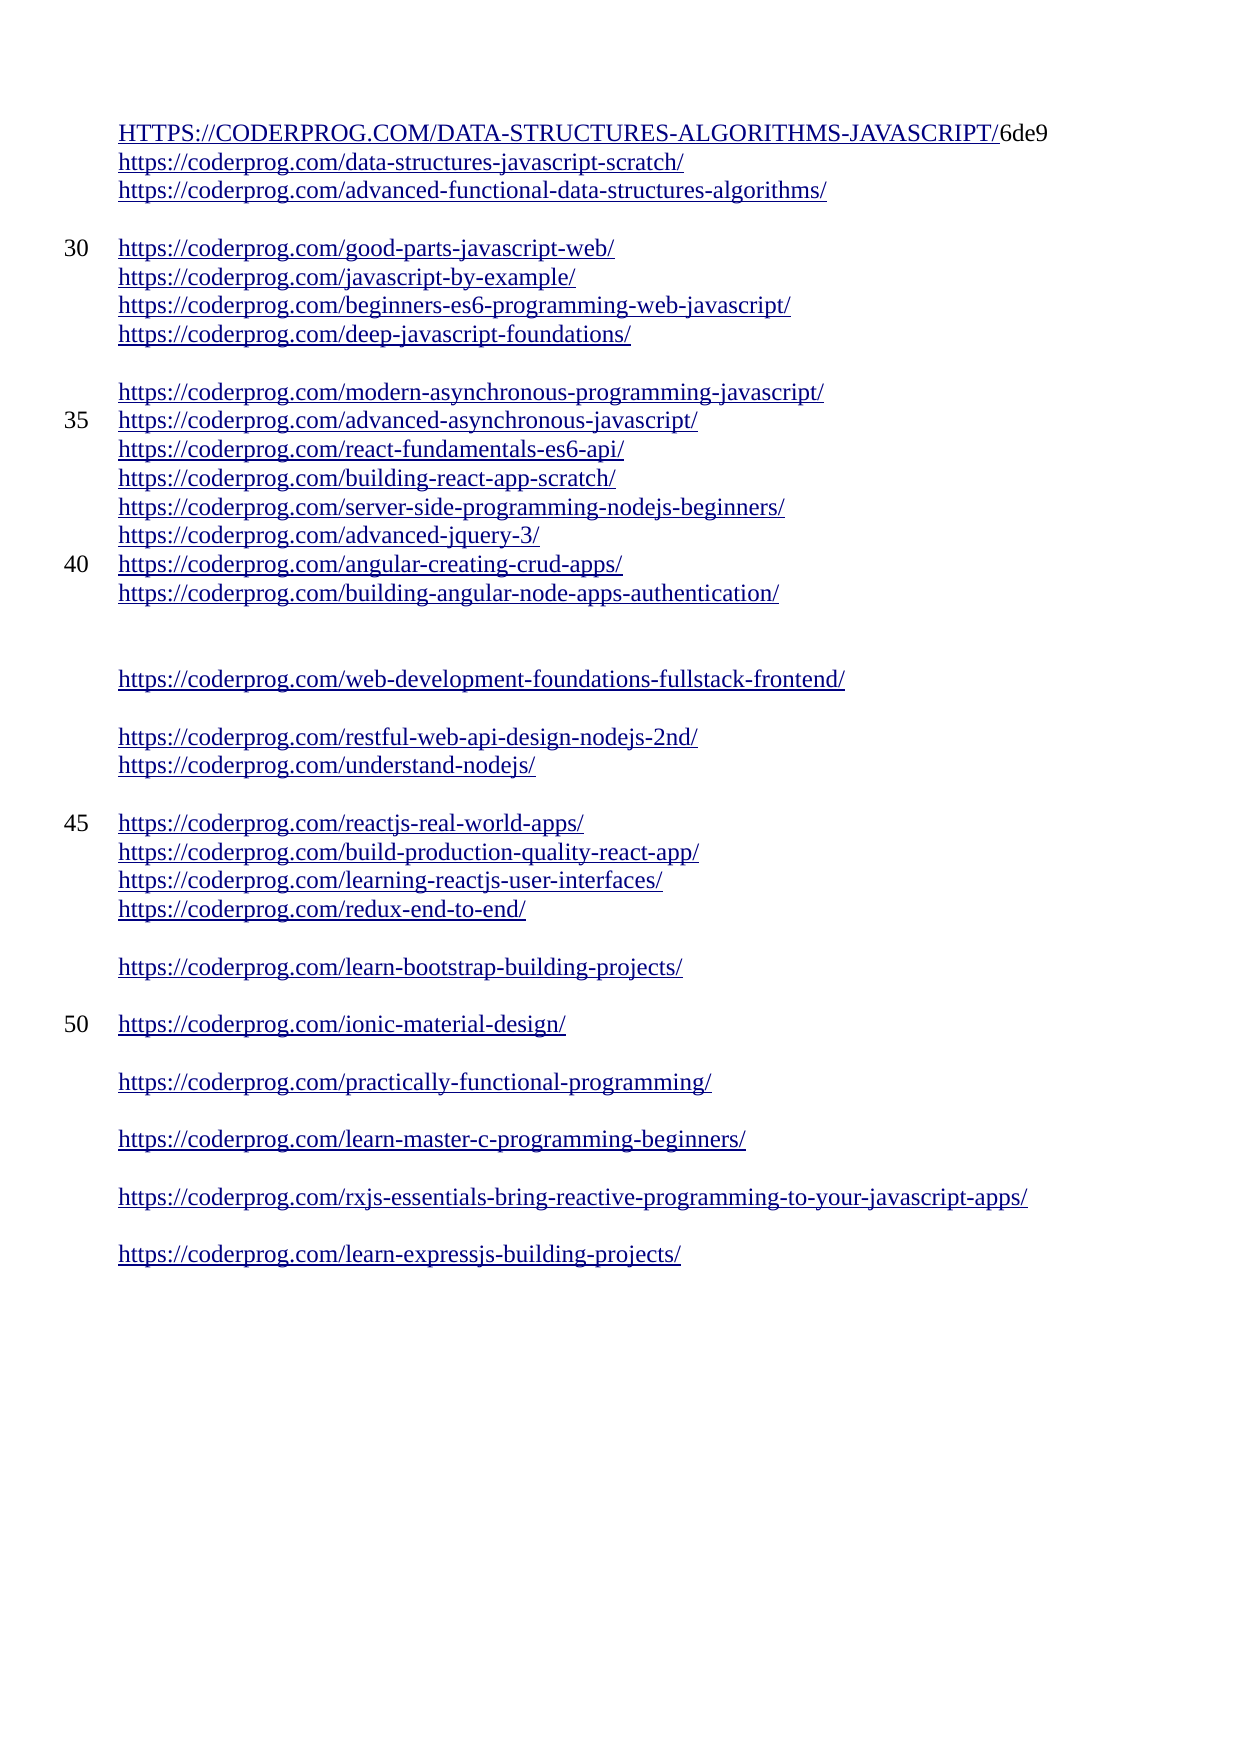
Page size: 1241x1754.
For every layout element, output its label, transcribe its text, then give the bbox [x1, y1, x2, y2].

text https://coderprog.com/good-parts-javascript-web/ [118, 233, 1122, 262]
text https://coderprog.com/understand-nodejs/ [118, 751, 1122, 779]
text https://coderprog.com/angular-creating-crud-apps/ [118, 549, 1122, 578]
text https://coderprog.com/reactjs-real-world-apps/ [118, 808, 1122, 837]
text https://coderprog.com/beginners-es6-programming-web-javascript/ [118, 291, 1122, 319]
text https://coderprog.com/building-angular-node-apps-authentication/ [118, 578, 1122, 607]
text https://coderprog.com/advanced-jquery-3/ [118, 521, 1122, 549]
text HTTPS://CODERPROG.COM/DATA-STRUCTURES-ALGORITHMS-JAVASCRIPT/6de9 [118, 118, 1122, 147]
text https://coderprog.com/practically-functional-programming/ [118, 1067, 1122, 1096]
text https://coderprog.com/javascript-by-example/ [118, 262, 1122, 291]
text https://coderprog.com/redux-end-to-end/ [118, 894, 1122, 923]
text https://coderprog.com/restful-web-api-design-nodejs-2nd/ [118, 722, 1122, 751]
text https://coderprog.com/learning-reactjs-user-interfaces/ [118, 866, 1122, 894]
text https://coderprog.com/advanced-asynchronous-javascript/ [118, 406, 1122, 434]
text https://coderprog.com/server-side-programming-nodejs-beginners/ [118, 492, 1122, 521]
text https://coderprog.com/learn-master-c-programming-beginners/ [118, 1124, 1122, 1153]
text https://coderprog.com/modern-asynchronous-programming-javascript/ [118, 377, 1122, 406]
text https://coderprog.com/data-structures-javascript-scratch/ [118, 147, 1122, 176]
text https://coderprog.com/web-development-foundations-fullstack-frontend/ [118, 664, 1122, 693]
text https://coderprog.com/deep-javascript-foundations/ [118, 319, 1122, 348]
text https://coderprog.com/ionic-material-design/ [118, 1009, 1122, 1038]
text https://coderprog.com/learn-expressjs-building-projects/ [118, 1239, 1122, 1268]
text https://coderprog.com/learn-bootstrap-building-projects/ [118, 952, 1122, 981]
text https://coderprog.com/rxjs-essentials-bring-reactive-programming-to-your-javascript-apps/ [118, 1182, 1122, 1211]
text https://coderprog.com/building-react-app-scratch/ [118, 463, 1122, 492]
text https://coderprog.com/react-fundamentals-es6-api/ [118, 434, 1122, 463]
text https://coderprog.com/advanced-functional-data-structures-algorithms/ [118, 176, 1122, 204]
text https://coderprog.com/build-production-quality-react-app/ [118, 837, 1122, 866]
